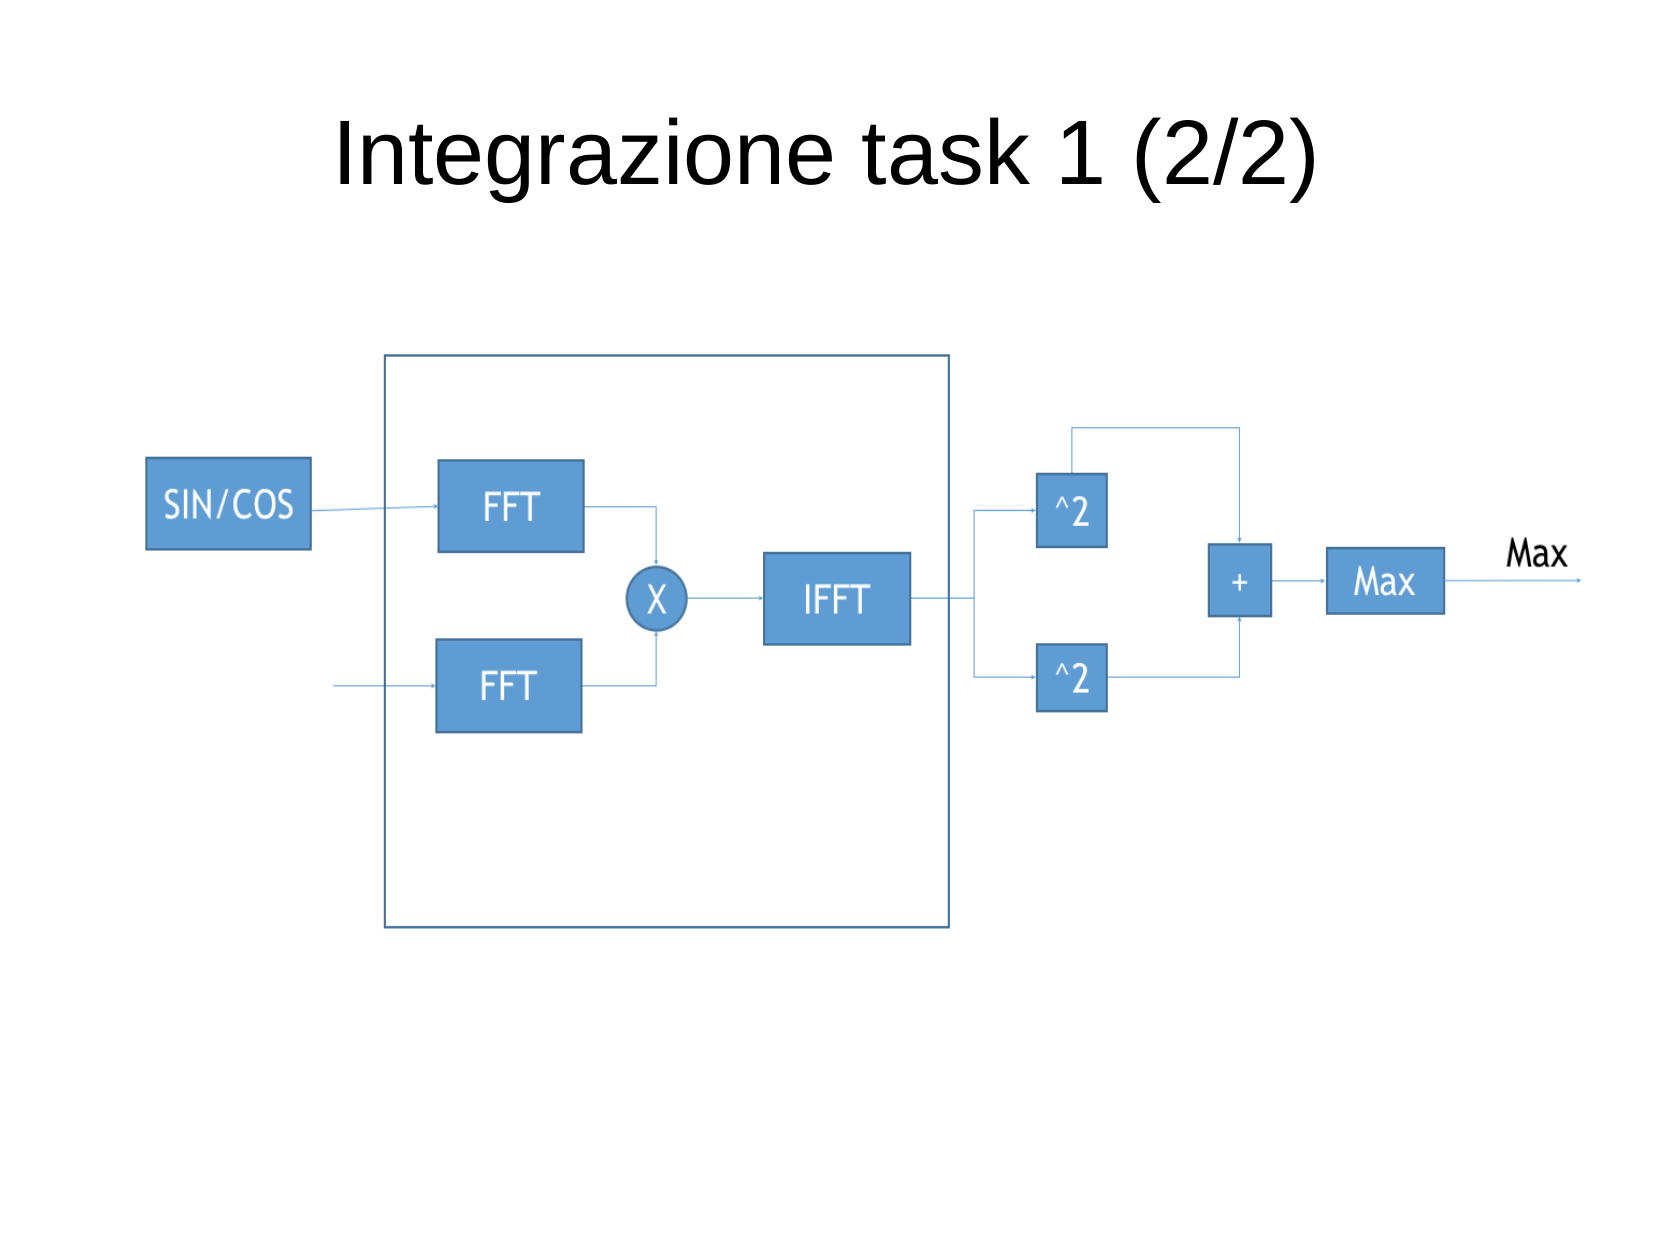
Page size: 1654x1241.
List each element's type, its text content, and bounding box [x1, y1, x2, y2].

title Integrazione task 1 (2/2) [82, 49, 1571, 257]
picture [97, 342, 1601, 957]
